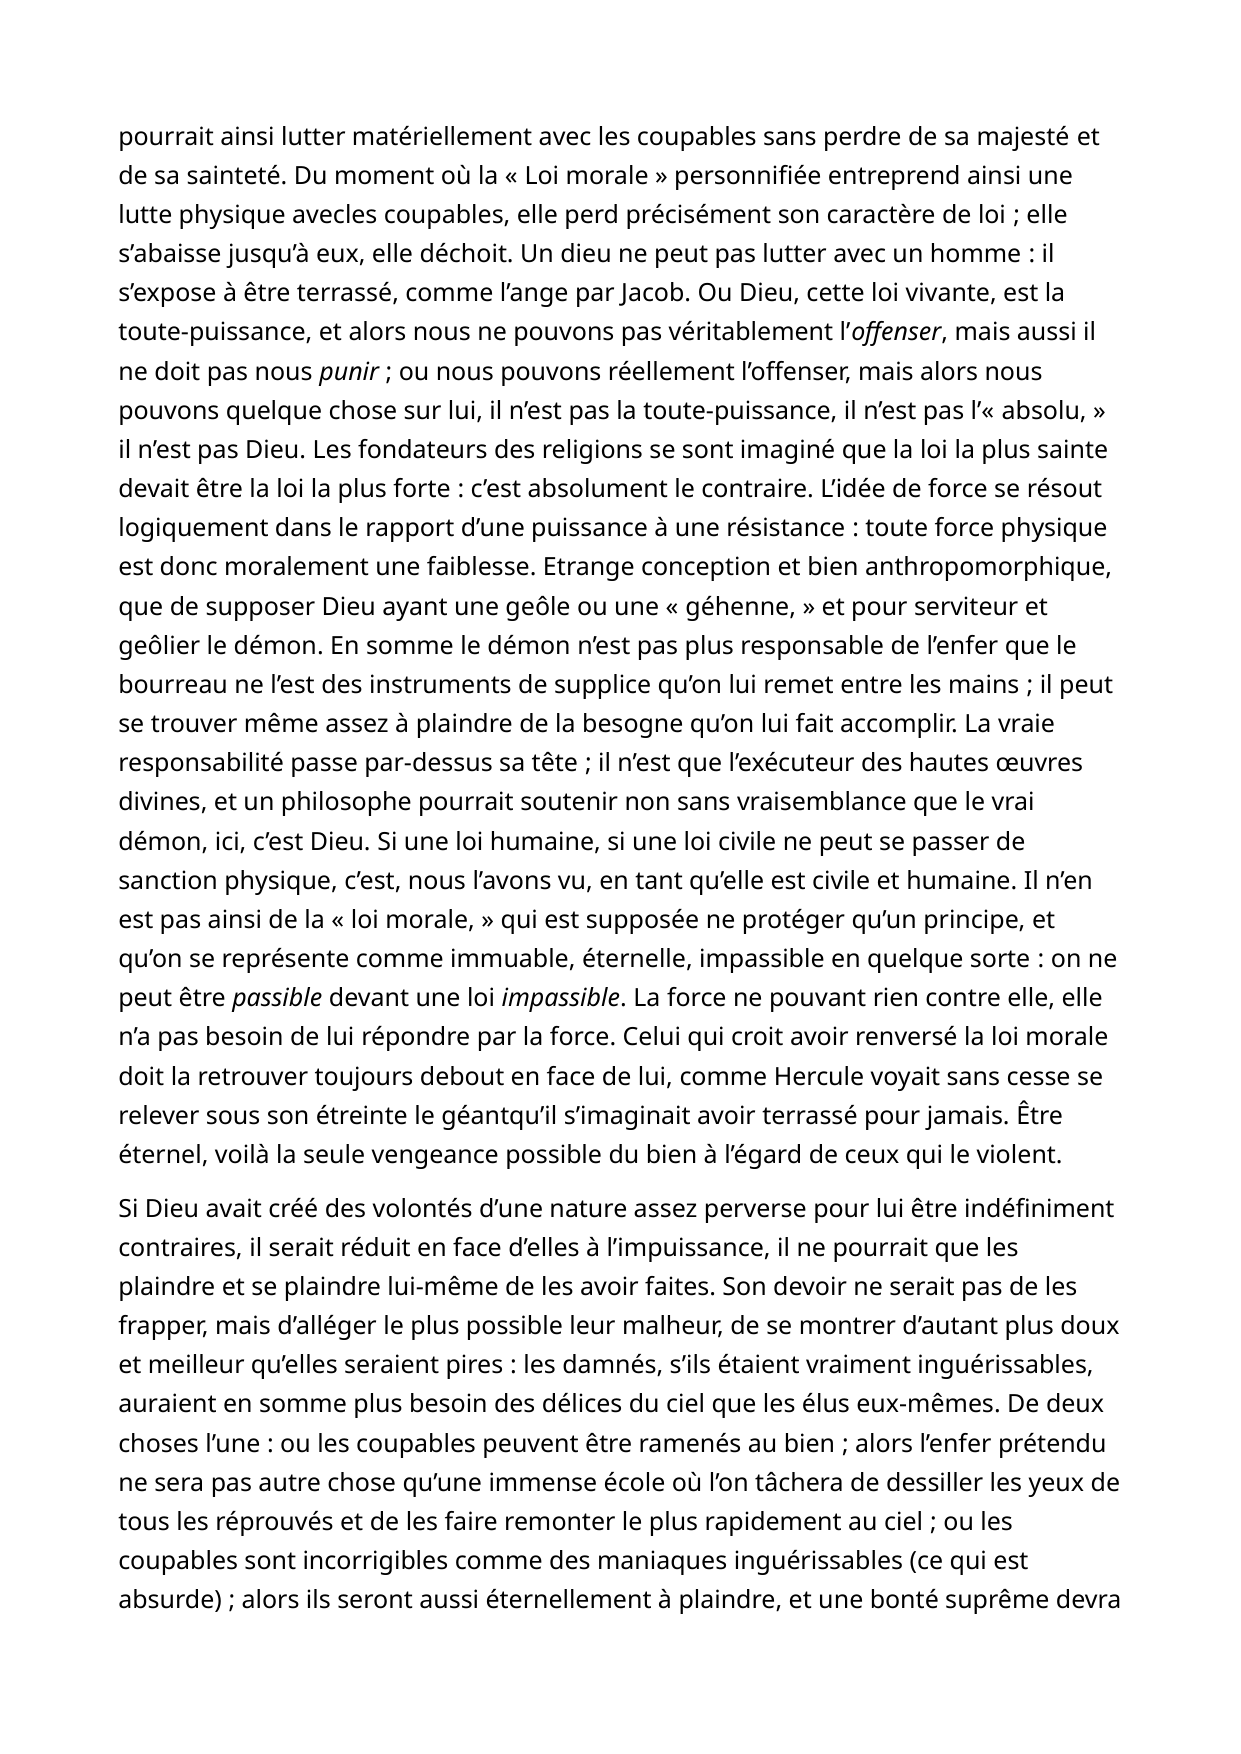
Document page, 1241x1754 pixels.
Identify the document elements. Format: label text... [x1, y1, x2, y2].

text pourrait ainsi lutter matériellement avec les coupables sans perdre de sa majesté et de sa sainteté. Du moment où la « Loi morale » personnifiée entreprend ainsi une lutte physique avecles coupables, elle perd précisément son caractère de loi ; elle s’abaisse jusqu’à eux, elle déchoit. Un dieu ne peut pas lutter avec un homme : il s’expose à être terrassé, comme l’ange par Jacob. Ou Dieu, cette loi vivante, est la toute-puissance, et alors nous ne pouvons pas véritablement l’offenser, mais aussi il ne doit pas nous punir ; ou nous pouvons réellement l’offenser, mais alors nous pouvons quelque chose sur lui, il n’est pas la toute-puissance, il n’est pas l’« absolu, » il n’est pas Dieu. Les fondateurs des religions se sont imaginé que la loi la plus sainte devait être la loi la plus forte : c’est absolument le contraire. L’idée de force se résout logiquement dans le rapport d’une puissance à une résistance : toute force physique est donc moralement une faiblesse. Etrange conception et bien anthropomorphique, que de supposer Dieu ayant une geôle ou une « géhenne, » et pour serviteur et geôlier le démon. En somme le démon n’est pas plus responsable de l’enfer que le bourreau ne l’est des instruments de supplice qu’on lui remet entre les mains ; il peut se trouver même assez à plaindre de la besogne qu’on lui fait accomplir. La vraie responsabilité passe par-dessus sa tête ; il n’est que l’exécuteur des hautes œuvres divines, et un philosophe pourrait soutenir non sans vraisemblance que le vrai démon, ici, c’est Dieu. Si une loi humaine, si une loi civile ne peut se passer de sanction physique, c’est, nous l’avons vu, en tant qu’elle est civile et humaine. Il n’en est pas ainsi de la « loi morale, » qui est supposée ne protéger qu’un principe, et qu’on se représente comme immuable, éternelle, impassible en quelque sorte : on ne peut être passible devant une loi impassible. La force ne pouvant rien contre elle, elle n’a pas besoin de lui répondre par la force. Celui qui croit avoir renversé la loi morale doit la retrouver toujours debout en face de lui, comme Hercule voyait sans cesse se relever sous son étreinte le géantqu’il s’imaginait avoir terrassé pour jamais. Être éternel, voilà la seule vengeance possible du bien à l’égard de ceux qui le violent. [118, 118, 1122, 1171]
text Si Dieu avait créé des volontés d’une nature assez perverse pour lui être indéfiniment contraires, il serait réduit en face d’elles à l’impuissance, il ne pourrait que les plaindre et se plaindre lui-même de les avoir faites. Son devoir ne serait pas de les frapper, mais d’alléger le plus possible leur malheur, de se montrer d’autant plus doux et meilleur qu’elles seraient pires : les damnés, s’ils étaient vraiment inguérissables, auraient en somme plus besoin des délices du ciel que les élus eux-mêmes. De deux choses l’une : ou les coupables peuvent être ramenés au bien ; alors l’enfer prétendu ne sera pas autre chose qu’une immense école où l’on tâchera de dessiller les yeux de tous les réprouvés et de les faire remonter le plus rapidement au ciel ; ou les coupables sont incorrigibles comme des maniaques inguérissables (ce qui est absurde) ; alors ils seront aussi éternellement à plaindre, et une bonté suprême devra [118, 1190, 1122, 1616]
